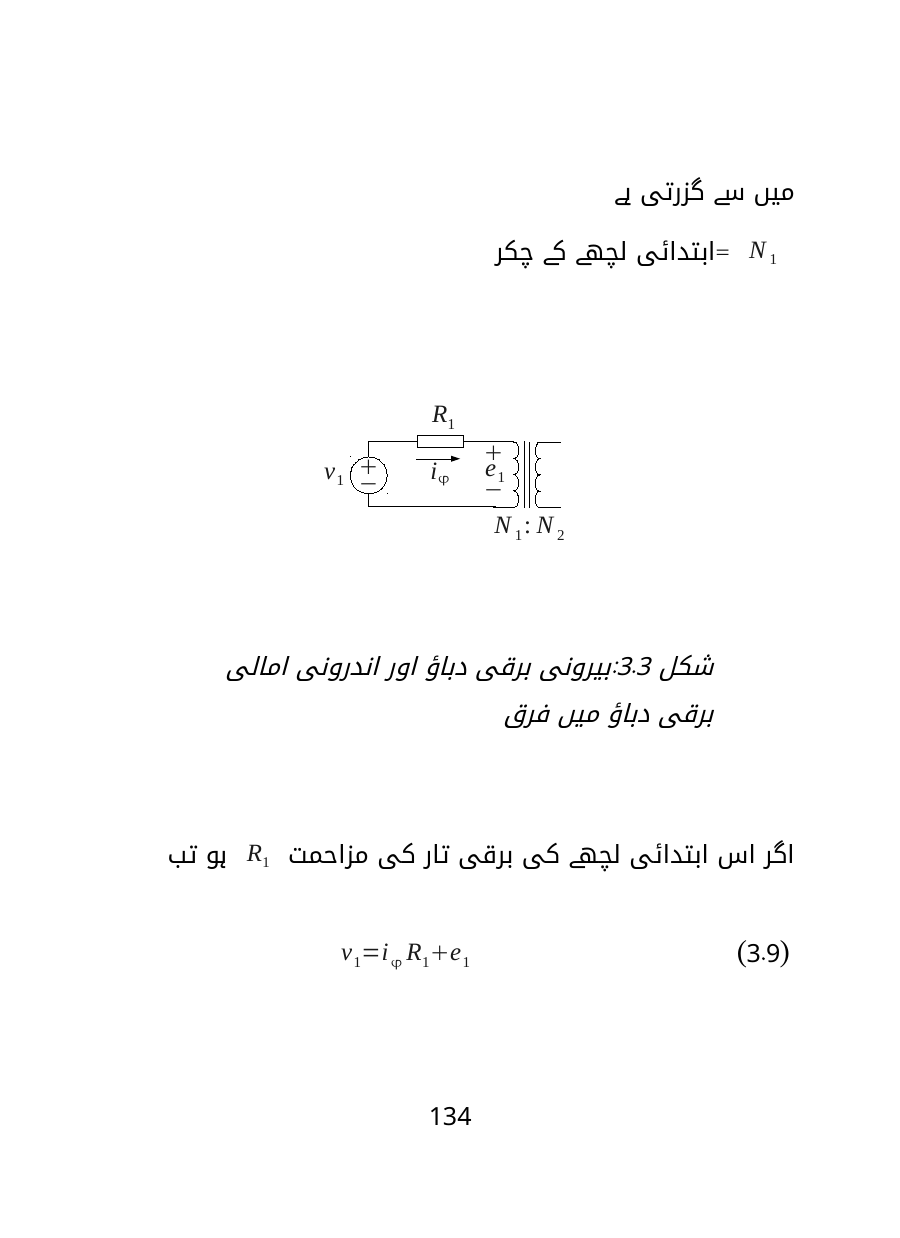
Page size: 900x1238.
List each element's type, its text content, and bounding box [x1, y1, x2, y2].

text اگر اس ابتدائی لچھے کی برقی تار کی مزاحمتہو تب [105, 831, 795, 878]
text میں سے گزرتی ہے [105, 168, 795, 216]
table_header [105, 925, 698, 996]
text شکل 3.3:بیرونی برقی دباؤ اور اندرونی امالی برقی دباؤ میں فرق [187, 301, 713, 738]
table_header (3.9) [698, 925, 795, 996]
text =ابتدائی لچھے کے چکر [105, 228, 795, 276]
